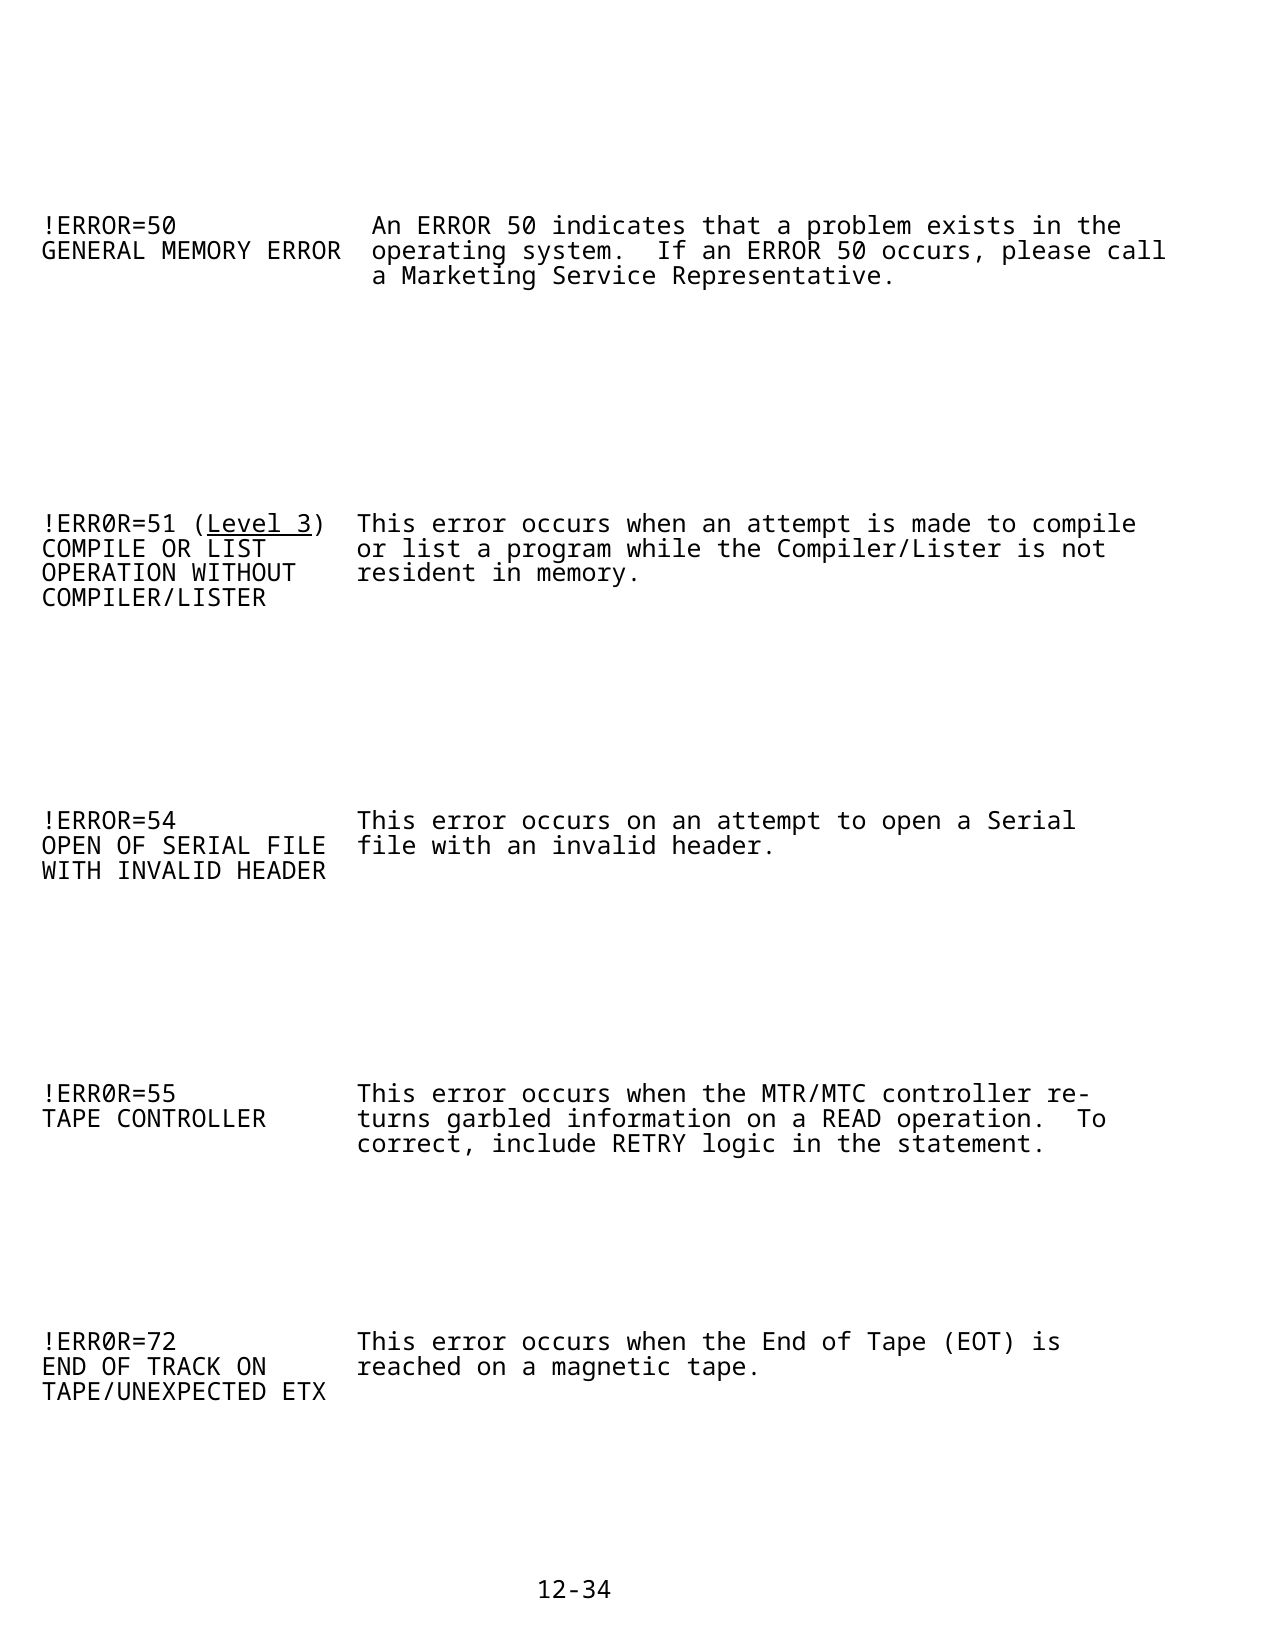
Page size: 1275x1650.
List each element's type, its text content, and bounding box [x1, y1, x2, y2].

text COMPILE OR LIST or list a program while the Compiler/Lister is not [41, 537, 1234, 562]
text !ERROR=50 An ERROR 50 indicates that a problem exists in the [41, 215, 1234, 240]
text COMPILER/LISTER [41, 587, 1234, 612]
text correct, include RETRY logic in the statement. [41, 1132, 1234, 1157]
text OPEN OF SERIAL FILE file with an invalid header. [41, 835, 1234, 859]
text TAPE/UNEXPECTED ETX [41, 1380, 1234, 1405]
text 12-34 [41, 1578, 1234, 1603]
text !ERR0R=51 (Level 3) This error occurs when an attempt is made to compile [41, 512, 1234, 537]
text a Marketing Service Representative. [41, 264, 1234, 289]
text !ERR0R=72 This error occurs when the End of Tape (EOT) is [41, 1331, 1234, 1355]
text END OF TRACK ON reached on a magnetic tape. [41, 1355, 1234, 1380]
text OPERATION WITHOUT resident in memory. [41, 562, 1234, 587]
text WITH INVALID HEADER [41, 859, 1234, 884]
text GENERAL MEMORY ERROR operating system. If an ERROR 50 occurs, please call [41, 240, 1234, 264]
text !ERR0R=55 This error occurs when the MTR/MTC controller re- [41, 1083, 1234, 1107]
text !ERROR=54 This error occurs on an attempt to open a Serial [41, 810, 1234, 835]
text TAPE CONTROLLER turns garbled information on a READ operation. To [41, 1107, 1234, 1132]
